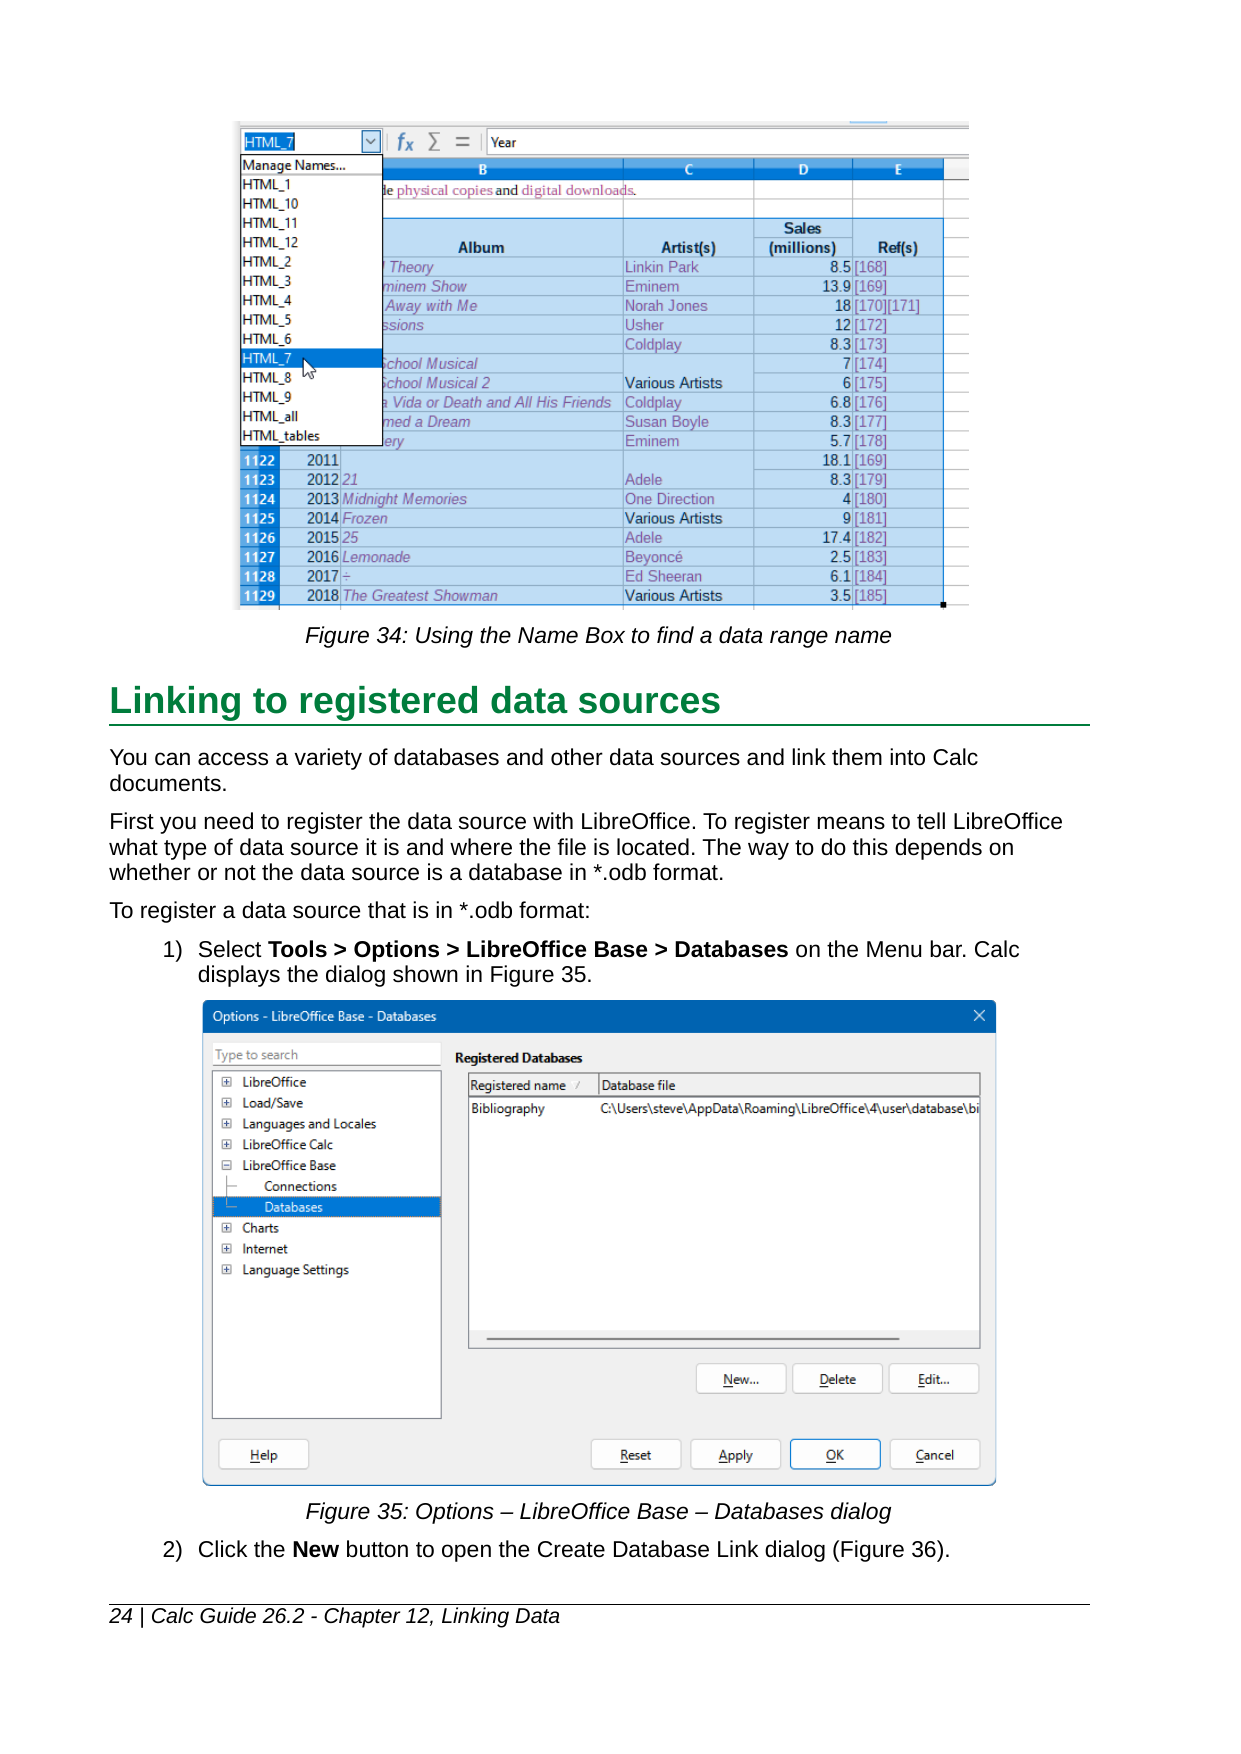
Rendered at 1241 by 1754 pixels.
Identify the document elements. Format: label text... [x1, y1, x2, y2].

list Click the New button to open the Create Database Link dialog (Figure 36). [183, 1536, 1090, 1562]
text You can access a variety of databases and other data sources and link them into Calc documents. [109, 745, 1090, 796]
list Select Tools > Options > LibreOffice Base > Databases on the Menu bar. Calc displays the dialog shown in Figure 35. [183, 936, 1090, 987]
text Figure 35: Options – LibreOffice Base – Databases dialog [203, 1498, 996, 1524]
text First you need to register the data source with LibreOffice. To register means to tell LibreOffice what type of data source it is and where the file is located. The way to do this depends on whether or not the data source is a database in *.odb format. [109, 809, 1090, 886]
list To register a data source that is in *.odb format: [109, 898, 1090, 924]
text Figure 34: Using the Name Box to find a data range name [230, 622, 969, 648]
picture [202, 1000, 997, 1486]
subtitle Linking to registered data sources [109, 679, 1090, 724]
picture [230, 121, 969, 610]
